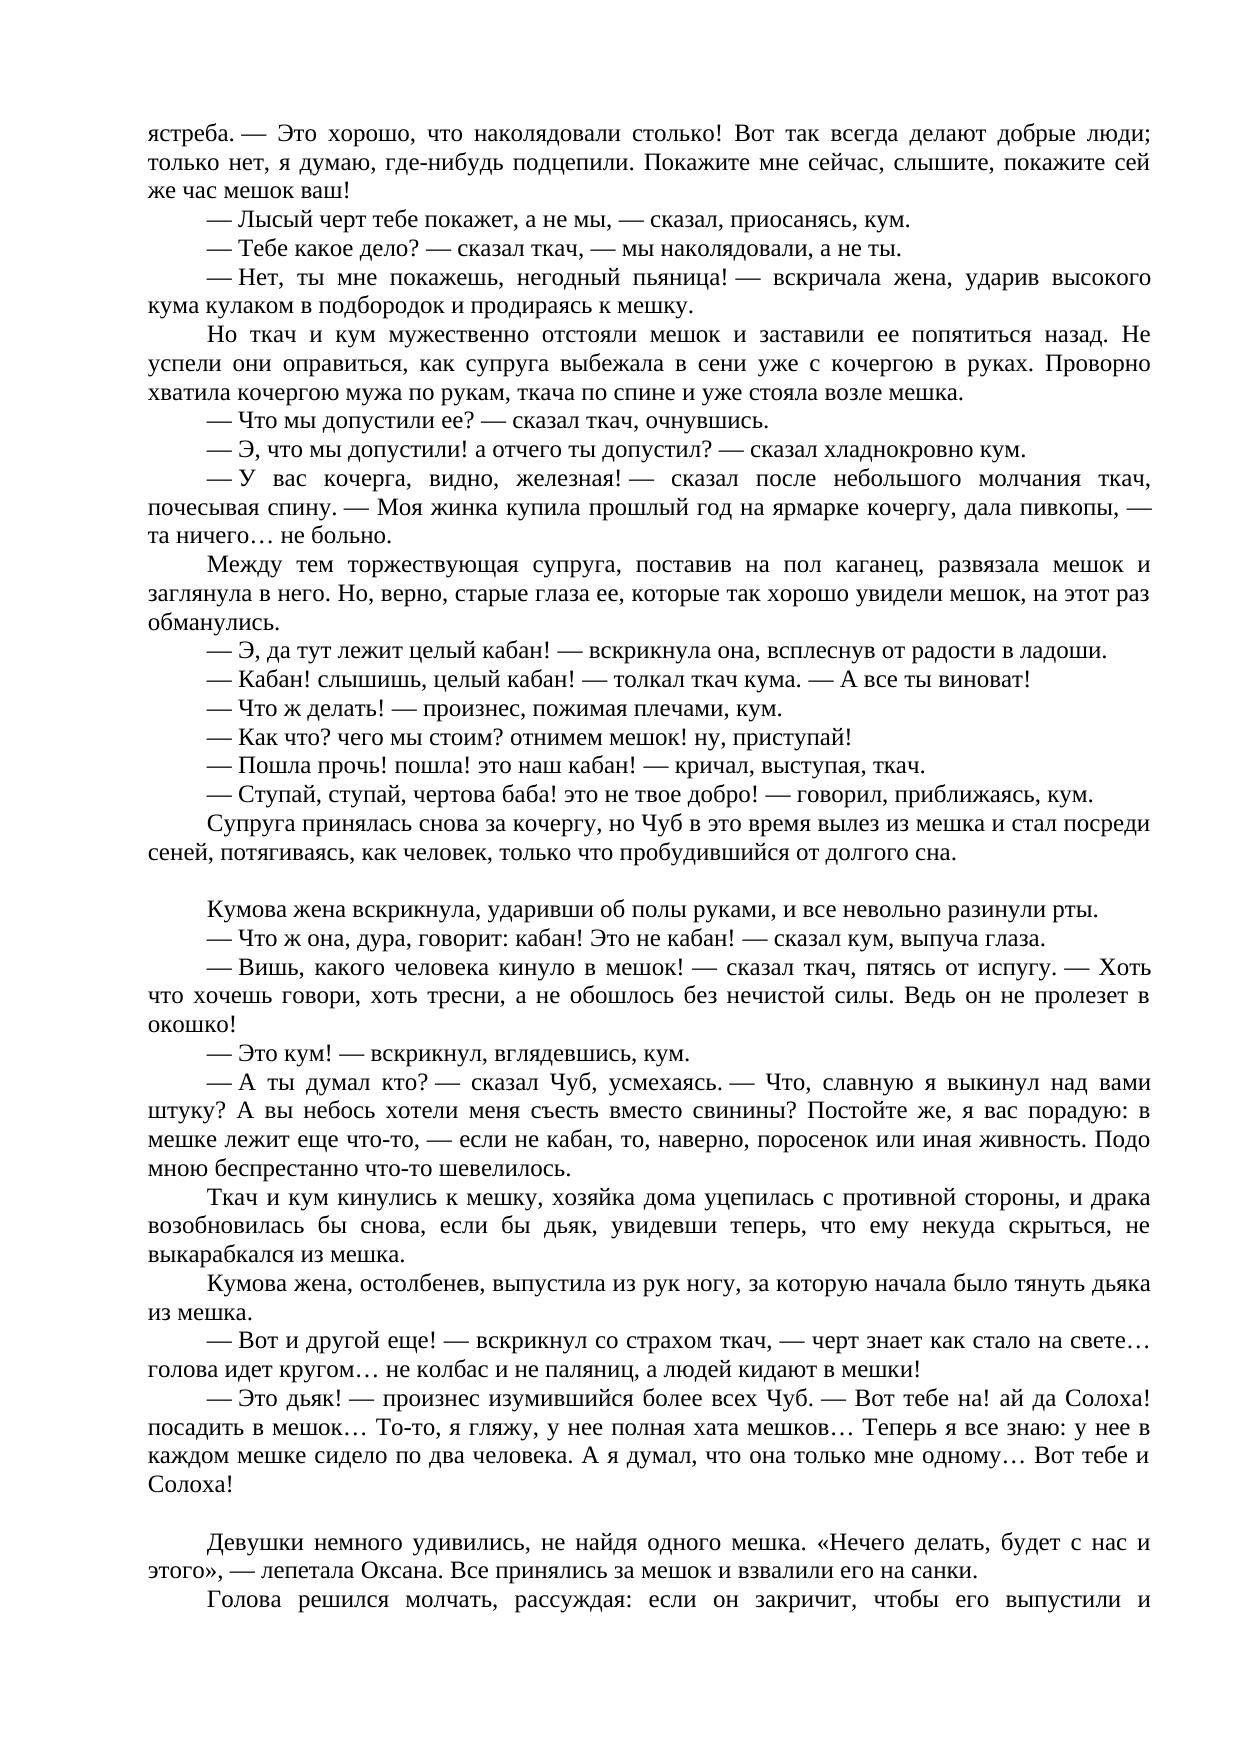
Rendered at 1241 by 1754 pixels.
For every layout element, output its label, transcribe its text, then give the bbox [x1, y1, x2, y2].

text Между тем торжествующая супруга, поставив на пол каганец, развязала мешок и заглянула в него. Но, верно, старые глаза ее, которые так хорошо увидели мешок, на этот раз обманулись. [148, 549, 1152, 636]
text — Это кум! — вскрикнул, вглядевшись, кум. [148, 1038, 1152, 1067]
text — Как что? чего мы стоим? отнимем мешок! ну, приступай! [148, 722, 1152, 751]
text Супруга принялась снова за кочергу, но Чуб в это время вылез из мешка и стал посреди сеней, потягиваясь, как человек, только что пробудившийся от долгого сна. [148, 808, 1152, 866]
text — Что ж делать! — произнес, пожимая плечами, кум. [148, 693, 1152, 722]
text — Лысый черт тебе покажет, а не мы, — сказал, приосанясь, кум. [148, 204, 1152, 233]
text Голова решился молчать, рассуждая: если он закричит, чтобы его выпустили и [148, 1584, 1152, 1613]
text Но ткач и кум мужественно отстояли мешок и заставили ее попятиться назад. Не успели они оправиться, как супруга выбежала в сени уже с кочергою в руках. Проворно хватила кочергою мужа по рукам, ткача по спине и уже стояла возле мешка. [148, 319, 1152, 406]
text — Вишь, какого человека кинуло в мешок! — сказал ткач, пятясь от испугу. — Хоть что хочешь говори, хоть тресни, а не обошлось без нечистой силы. Ведь он не пролезет в окошко! [148, 952, 1152, 1038]
text Кумова жена, остолбенев, выпустила из рук ногу, за которую начала было тянуть дьяка из мешка. [148, 1268, 1152, 1326]
text Ткач и кум кинулись к мешку, хозяйка дома уцепилась с противной стороны, и драка возобновилась бы снова, если бы дьяк, увидевши теперь, что ему некуда скрыться, не выкарабкался из мешка. [148, 1182, 1152, 1268]
text — Что мы допустили ее? — сказал ткач, очнувшись. [148, 406, 1152, 434]
text — Кабан! слышишь, целый кабан! — толкал ткач кума. — А все ты виноват! [148, 664, 1152, 693]
text — Ступай, ступай, чертова баба! это не твое добро! — говорил, приближаясь, кум. [148, 779, 1152, 808]
text Девушки немного удивились, не найдя одного мешка. «Нечего делать, будет с нас и этого», — лепетала Оксана. Все принялись за мешок и взвалили его на санки. [148, 1527, 1152, 1584]
text — Тебе какое дело? — сказал ткач, — мы наколядовали, а не ты. [148, 233, 1152, 262]
text — Э, да тут лежит целый кабан! — вскрикнула она, всплеснув от радости в ладоши. [148, 636, 1152, 664]
text — Пошла прочь! пошла! это наш кабан! — кричал, выступая, ткач. [148, 751, 1152, 779]
text — Э, что мы допустили! а отчего ты допустил? — сказал хладнокровно кум. [148, 434, 1152, 463]
text — А ты думал кто? — сказал Чуб, усмехаясь. — Что, славную я выкинул над вами штуку? А вы небось хотели меня съесть вместо свинины? Постойте же, я вас порадую: в мешке лежит еще что-то, — если не кабан, то, наверно, поросенок или иная живность. Подо мною беспрестанно что-то шевелилось. [148, 1067, 1152, 1182]
text — Что ж она, дура, говорит: кабан! Это не кабан! — сказал кум, выпуча глаза. [148, 923, 1152, 952]
text — Нет, ты мне покажешь, негодный пьяница! — вскричала жена, ударив высокого кума кулаком в подбородок и продираясь к мешку. [148, 262, 1152, 319]
text ястреба. — Это хорошо, что наколядовали столько! Вот так всегда делают добрые люди; только нет, я думаю, где-нибудь подцепили. Покажите мне сейчас, слышите, покажите сей же час мешок ваш! [148, 118, 1152, 204]
text Кумова жена вскрикнула, ударивши об полы руками, и все невольно разинули рты. [148, 894, 1152, 923]
text — Это дьяк! — произнес изумившийся более всех Чуб. — Вот тебе на! ай да Солоха! посадить в мешок… То-то, я гляжу, у нее полная хата мешков… Теперь я все знаю: у нее в каждом мешке сидело по два человека. А я думал, что она только мне одному… Вот тебе и Солоха! [148, 1383, 1152, 1498]
text — Вот и другой еще! — вскрикнул со страхом ткач, — черт знает как стало на свете… голова идет кругом… не колбас и не паляниц, а людей кидают в мешки! [148, 1326, 1152, 1383]
text — У вас кочерга, видно, железная! — сказал после небольшого молчания ткач, почесывая спину. — Моя жинка купила прошлый год на ярмарке кочергу, дала пивкопы, — та ничего… не больно. [148, 463, 1152, 549]
